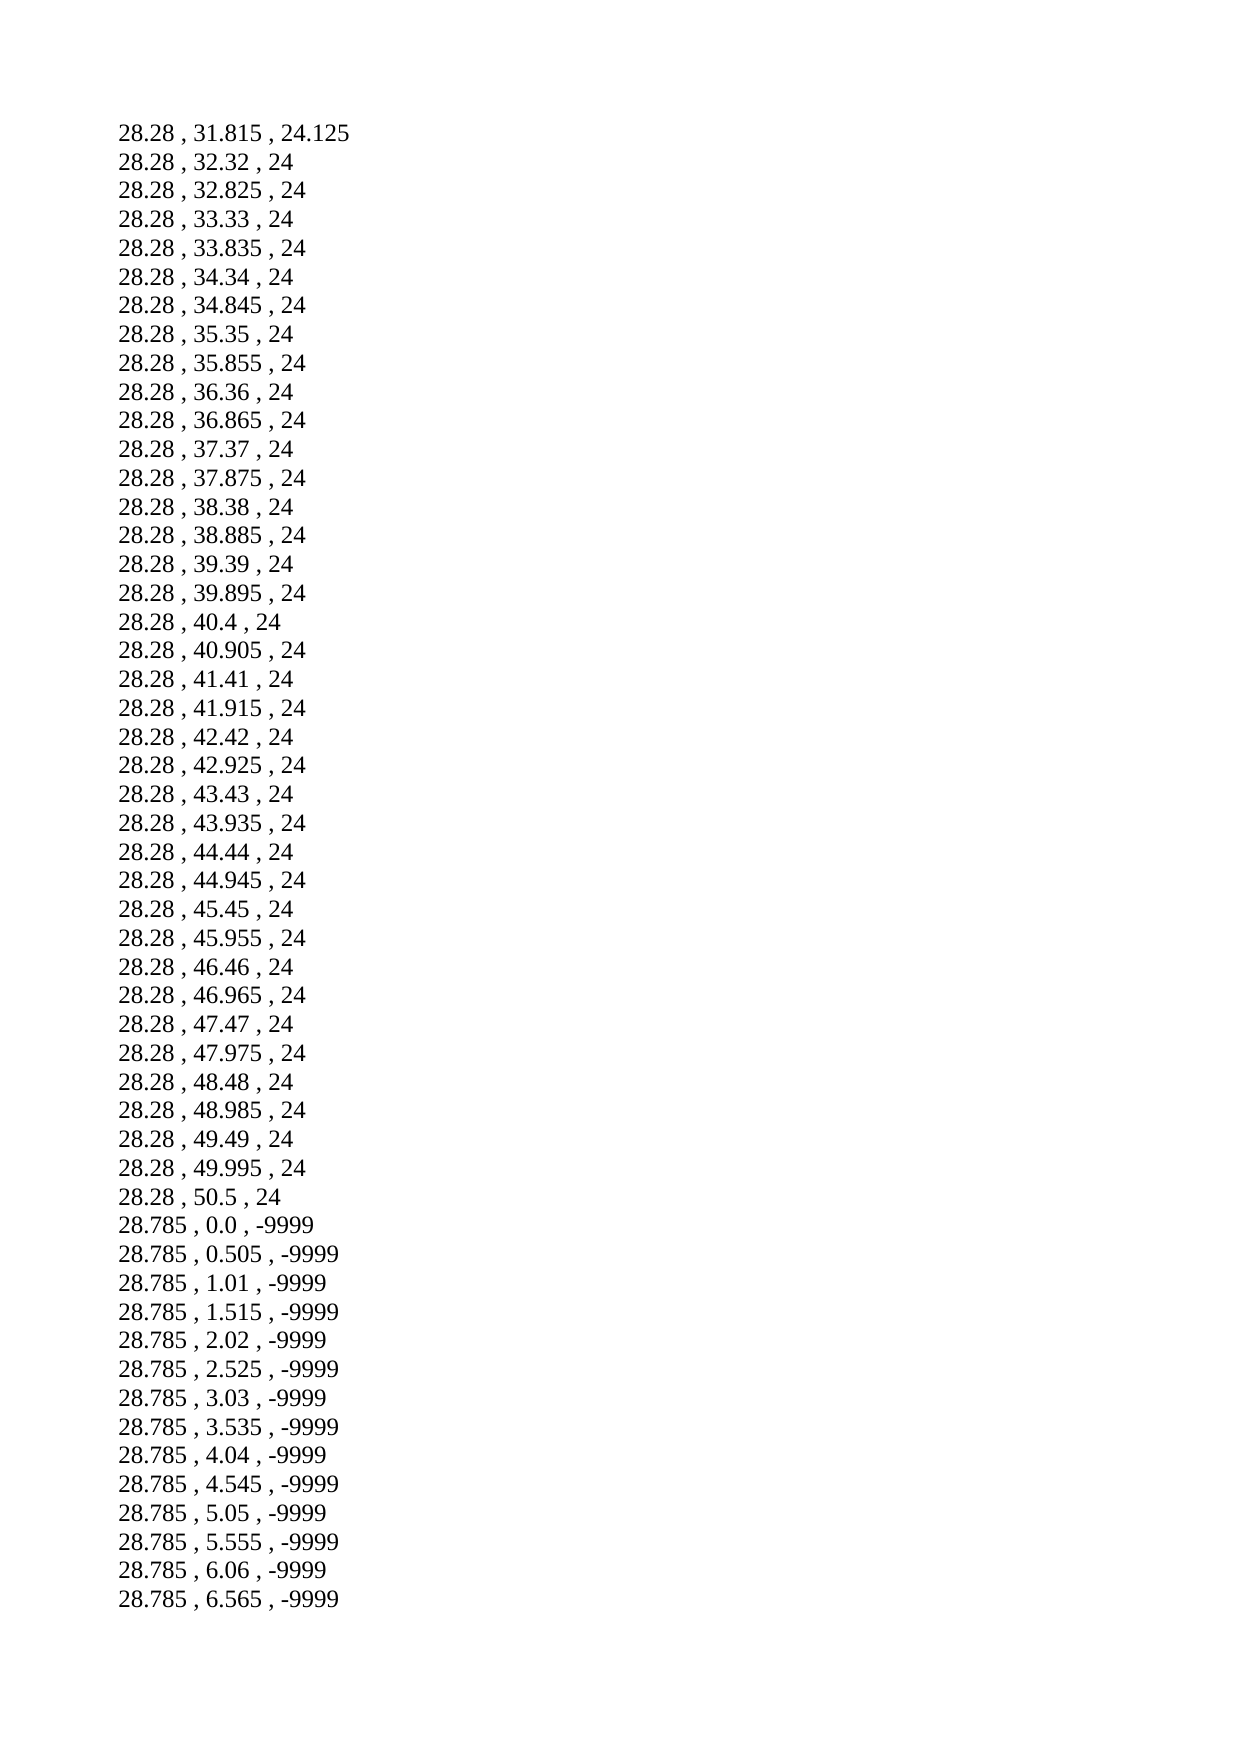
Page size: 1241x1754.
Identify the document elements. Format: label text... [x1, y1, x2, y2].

text 28.28 , 38.885 , 24 [118, 521, 1122, 549]
text 28.28 , 38.38 , 24 [118, 492, 1122, 521]
text 28.28 , 44.44 , 24 [118, 837, 1122, 866]
text 28.28 , 32.32 , 24 [118, 147, 1122, 176]
text 28.785 , 5.555 , -9999 [118, 1527, 1122, 1556]
text 28.785 , 6.565 , -9999 [118, 1584, 1122, 1613]
text 28.28 , 33.33 , 24 [118, 204, 1122, 233]
text 28.28 , 34.34 , 24 [118, 262, 1122, 291]
text 28.28 , 40.4 , 24 [118, 607, 1122, 636]
text 28.785 , 2.02 , -9999 [118, 1326, 1122, 1354]
text 28.28 , 36.36 , 24 [118, 377, 1122, 406]
text 28.785 , 0.505 , -9999 [118, 1239, 1122, 1268]
text 28.28 , 31.815 , 24.125 [118, 118, 1122, 147]
text 28.28 , 46.965 , 24 [118, 981, 1122, 1009]
text 28.785 , 1.515 , -9999 [118, 1297, 1122, 1326]
text 28.28 , 34.845 , 24 [118, 291, 1122, 319]
text 28.28 , 49.995 , 24 [118, 1153, 1122, 1182]
text 28.28 , 50.5 , 24 [118, 1182, 1122, 1211]
text 28.28 , 33.835 , 24 [118, 233, 1122, 262]
text 28.28 , 45.955 , 24 [118, 923, 1122, 952]
text 28.785 , 3.03 , -9999 [118, 1383, 1122, 1412]
text 28.28 , 36.865 , 24 [118, 406, 1122, 434]
text 28.28 , 43.935 , 24 [118, 808, 1122, 837]
text 28.28 , 42.925 , 24 [118, 751, 1122, 779]
text 28.28 , 37.875 , 24 [118, 463, 1122, 492]
text 28.28 , 39.895 , 24 [118, 578, 1122, 607]
text 28.28 , 49.49 , 24 [118, 1124, 1122, 1153]
text 28.28 , 41.915 , 24 [118, 693, 1122, 722]
text 28.28 , 44.945 , 24 [118, 866, 1122, 894]
text 28.28 , 41.41 , 24 [118, 664, 1122, 693]
text 28.28 , 48.48 , 24 [118, 1067, 1122, 1096]
text 28.785 , 5.05 , -9999 [118, 1498, 1122, 1527]
text 28.28 , 47.47 , 24 [118, 1009, 1122, 1038]
text 28.28 , 42.42 , 24 [118, 722, 1122, 751]
text 28.28 , 35.855 , 24 [118, 348, 1122, 377]
text 28.785 , 2.525 , -9999 [118, 1354, 1122, 1383]
text 28.28 , 32.825 , 24 [118, 176, 1122, 204]
text 28.785 , 4.04 , -9999 [118, 1441, 1122, 1469]
text 28.28 , 47.975 , 24 [118, 1038, 1122, 1067]
text 28.28 , 46.46 , 24 [118, 952, 1122, 981]
text 28.28 , 40.905 , 24 [118, 636, 1122, 664]
text 28.785 , 6.06 , -9999 [118, 1556, 1122, 1584]
text 28.785 , 3.535 , -9999 [118, 1412, 1122, 1441]
text 28.28 , 35.35 , 24 [118, 319, 1122, 348]
text 28.785 , 1.01 , -9999 [118, 1268, 1122, 1297]
text 28.28 , 48.985 , 24 [118, 1096, 1122, 1124]
text 28.28 , 43.43 , 24 [118, 779, 1122, 808]
text 28.785 , 4.545 , -9999 [118, 1469, 1122, 1498]
text 28.28 , 39.39 , 24 [118, 549, 1122, 578]
text 28.28 , 37.37 , 24 [118, 434, 1122, 463]
text 28.28 , 45.45 , 24 [118, 894, 1122, 923]
text 28.785 , 0.0 , -9999 [118, 1211, 1122, 1239]
